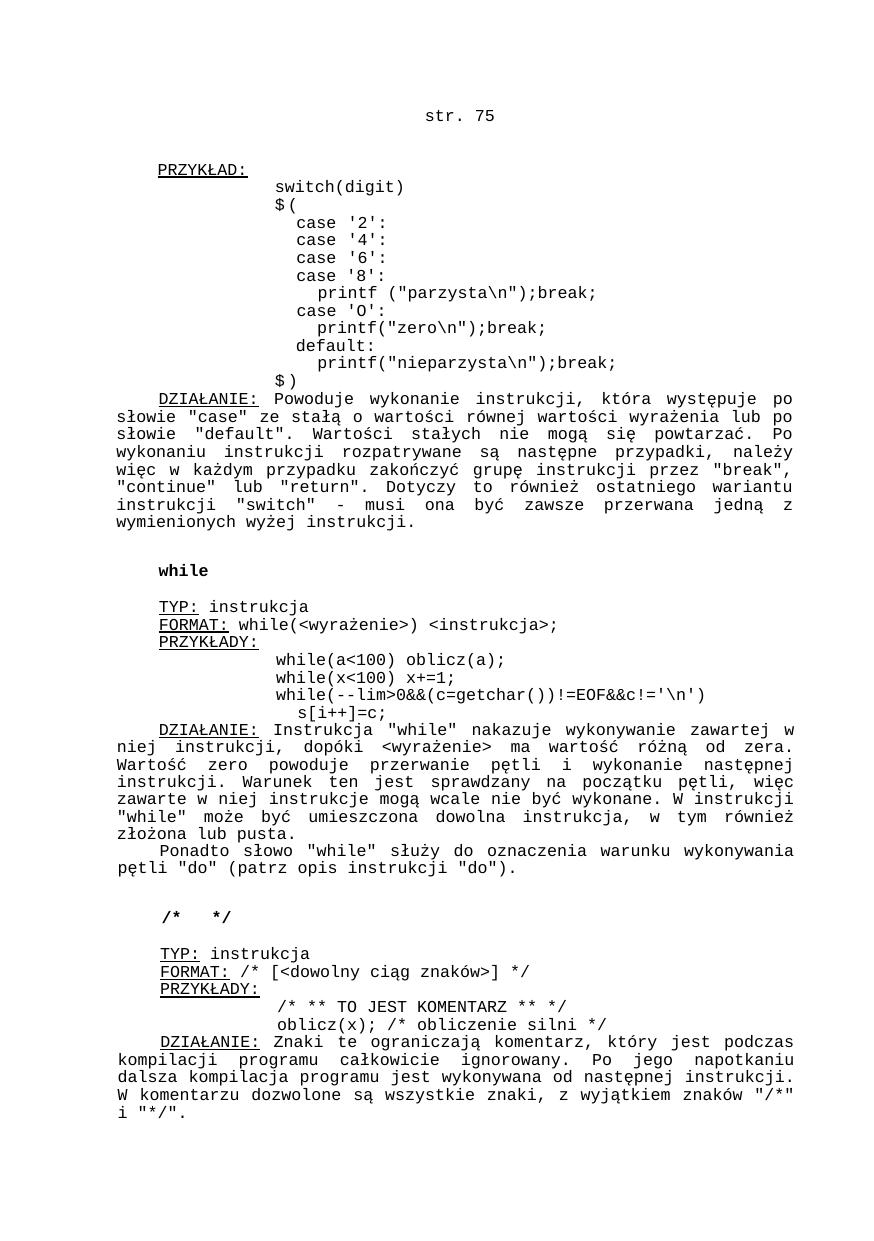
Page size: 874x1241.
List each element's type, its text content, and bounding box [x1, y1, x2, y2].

text $ ) [274, 372, 794, 390]
text while [158, 563, 794, 582]
text Ponadto słowo "while" służy do oznaczenia warunku wykonywania pętli "do" (patrz opis instrukcji "do"). [117, 843, 794, 877]
text FORMAT: while(<wyrażenie>) <instrukcja>; [159, 616, 794, 633]
text DZIAŁANIE: Instrukcja "while" nakazuje wykonywanie zawartej w niej instrukcji, dopóki <wyrażenie> ma wartość różną od zera. Wartość zero powoduje przerwanie pętli i wykonanie następnej instrukcji. Warunek ten jest sprawdzany na początku pętli, więc zawarte w niej instrukcje mogą wcale nie być wykonane. W instrukcji "while" może być umieszczona dowolna instrukcja, w tym również złożona lub pusta. [117, 722, 794, 843]
text case '2': case '4': case '6': case '8': [296, 214, 387, 284]
text DZIAŁANIE: Powoduje wykonanie instrukcji, która występuje po słowie "case" ze stałą o wartości równej wartości wyrażenia lub po słowie "default". Wartości stałych nie mogą się powtarzać. Po wykonaniu instrukcji rozpatrywane są następne przypadki, należy więc w każdym przypadku zakończyć grupę instrukcji przez "break", "continue" lub "return". Dotyczy to również ostatniego wariantu instrukcji "switch" - musi ona być zawsze przerwana jedną z wymienionych wyżej instrukcji. [116, 391, 793, 531]
text str. 75 [124, 107, 794, 126]
text /* ** TO JEST KOMENTARZ ** */ oblicz(x); /* obliczenie silni */ [277, 998, 644, 1033]
text /* */ [161, 910, 794, 929]
text while(a<100) oblicz(a); [276, 651, 794, 668]
text FORMAT: /* [<dowolny ciąg znaków>] */ [160, 963, 794, 981]
text PRZYKŁADY: [159, 634, 794, 651]
text TYP: instrukcja [160, 946, 794, 963]
text printf("zero\n");break; default: [296, 320, 584, 355]
text s[i++]=c; [297, 704, 794, 722]
text PRZYKŁADY: [160, 981, 794, 998]
text printf ("parzysta\n");break; case 'O': [296, 284, 644, 320]
text while(x<100) x+=1; [276, 669, 794, 687]
text printf("nieparzysta\n");break; [317, 355, 794, 372]
text PRZYKŁAD: [157, 161, 794, 178]
text TYP: instrukcja [159, 599, 794, 616]
text DZIAŁANIE: Znaki te ograniczają komentarz, który jest podczas kompilacji programu całkowicie ignorowany. Po jego napotkaniu dalsza kompilacja programu jest wykonywana od następnej instrukcji. W komentarzu dozwolone są wszystkie znaki, z wyjątkiem znaków "/*" i "*/". [117, 1033, 794, 1122]
text $ ( [274, 196, 794, 214]
text switch(digit) [274, 178, 794, 196]
text while(--lim>0&&(c=getchar())!=EOF&&c!='\n') [276, 687, 794, 704]
